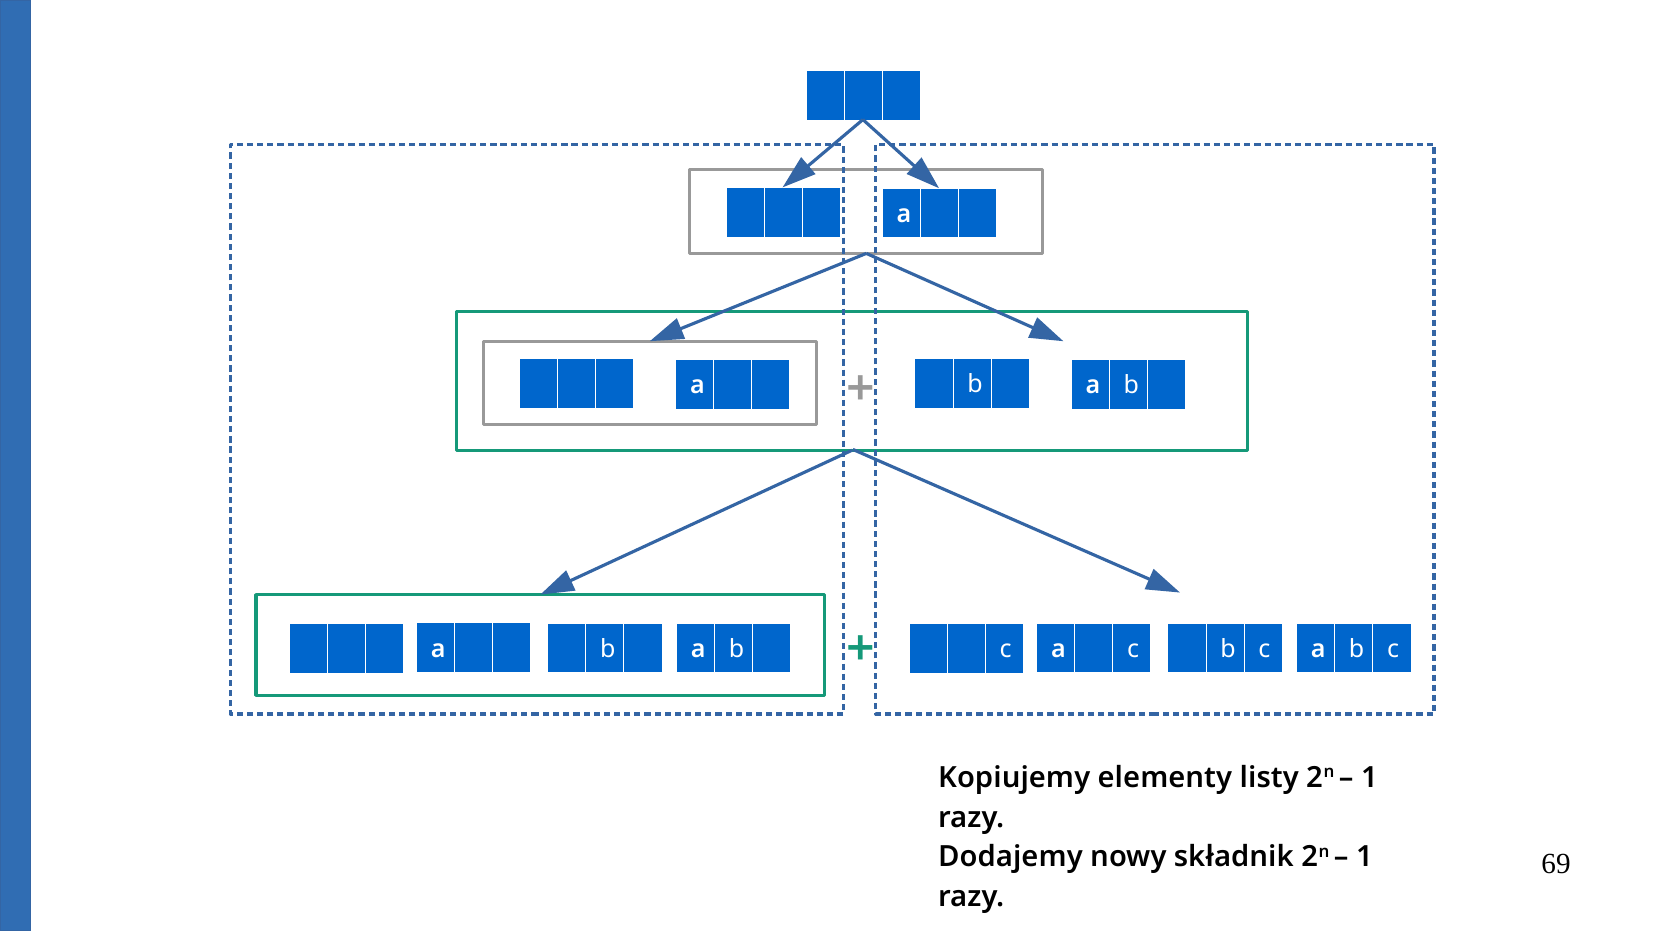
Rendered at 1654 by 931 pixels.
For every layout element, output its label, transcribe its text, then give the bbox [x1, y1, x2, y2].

table_header [493, 623, 530, 672]
table_header [807, 71, 844, 120]
table_header [714, 360, 751, 409]
table_header [455, 623, 492, 672]
table_header [624, 624, 662, 672]
table_header b [586, 624, 623, 672]
table_header [992, 359, 1029, 408]
table_header a [1297, 624, 1334, 672]
table_header [910, 624, 947, 673]
table_header [765, 188, 802, 237]
table_header [290, 624, 327, 673]
table_header [883, 71, 920, 120]
table_header a [676, 360, 713, 409]
table_header [752, 360, 789, 409]
table_header a [1037, 624, 1074, 672]
table_header [921, 189, 958, 237]
table_header a [417, 623, 454, 672]
table_header b [1110, 360, 1147, 409]
text_box + [831, 604, 883, 687]
table_header [558, 359, 595, 408]
table_header b [1207, 624, 1244, 672]
table_header [548, 624, 585, 672]
table_header [520, 359, 557, 408]
table_header [803, 188, 840, 237]
table_header b [1335, 624, 1372, 672]
table_header [727, 188, 764, 237]
table_header a [1072, 360, 1109, 409]
table_header c [1113, 624, 1150, 672]
table_header a [677, 624, 714, 672]
table_header [1168, 624, 1206, 672]
text_box Kopiujemy elementy listy 2n – 1 razy. Dodajemy nowy składnik 2n – 1 razy. [923, 748, 1407, 837]
table_header b [954, 359, 991, 408]
table_header [753, 624, 790, 672]
table_header [1075, 624, 1112, 672]
table_header c [1373, 624, 1411, 672]
table_header [328, 624, 365, 673]
text_box + [831, 344, 883, 427]
table_header [915, 359, 953, 408]
text_box [0, 0, 31, 931]
table_header [366, 624, 403, 673]
table_header [1148, 360, 1185, 409]
table_header c [986, 624, 1023, 673]
table_header c [1245, 624, 1282, 672]
table_header [845, 71, 882, 120]
table_header [596, 359, 633, 408]
table_header [959, 189, 996, 237]
table_header a [883, 189, 920, 237]
table_header [948, 624, 985, 673]
table_header b [715, 624, 752, 672]
